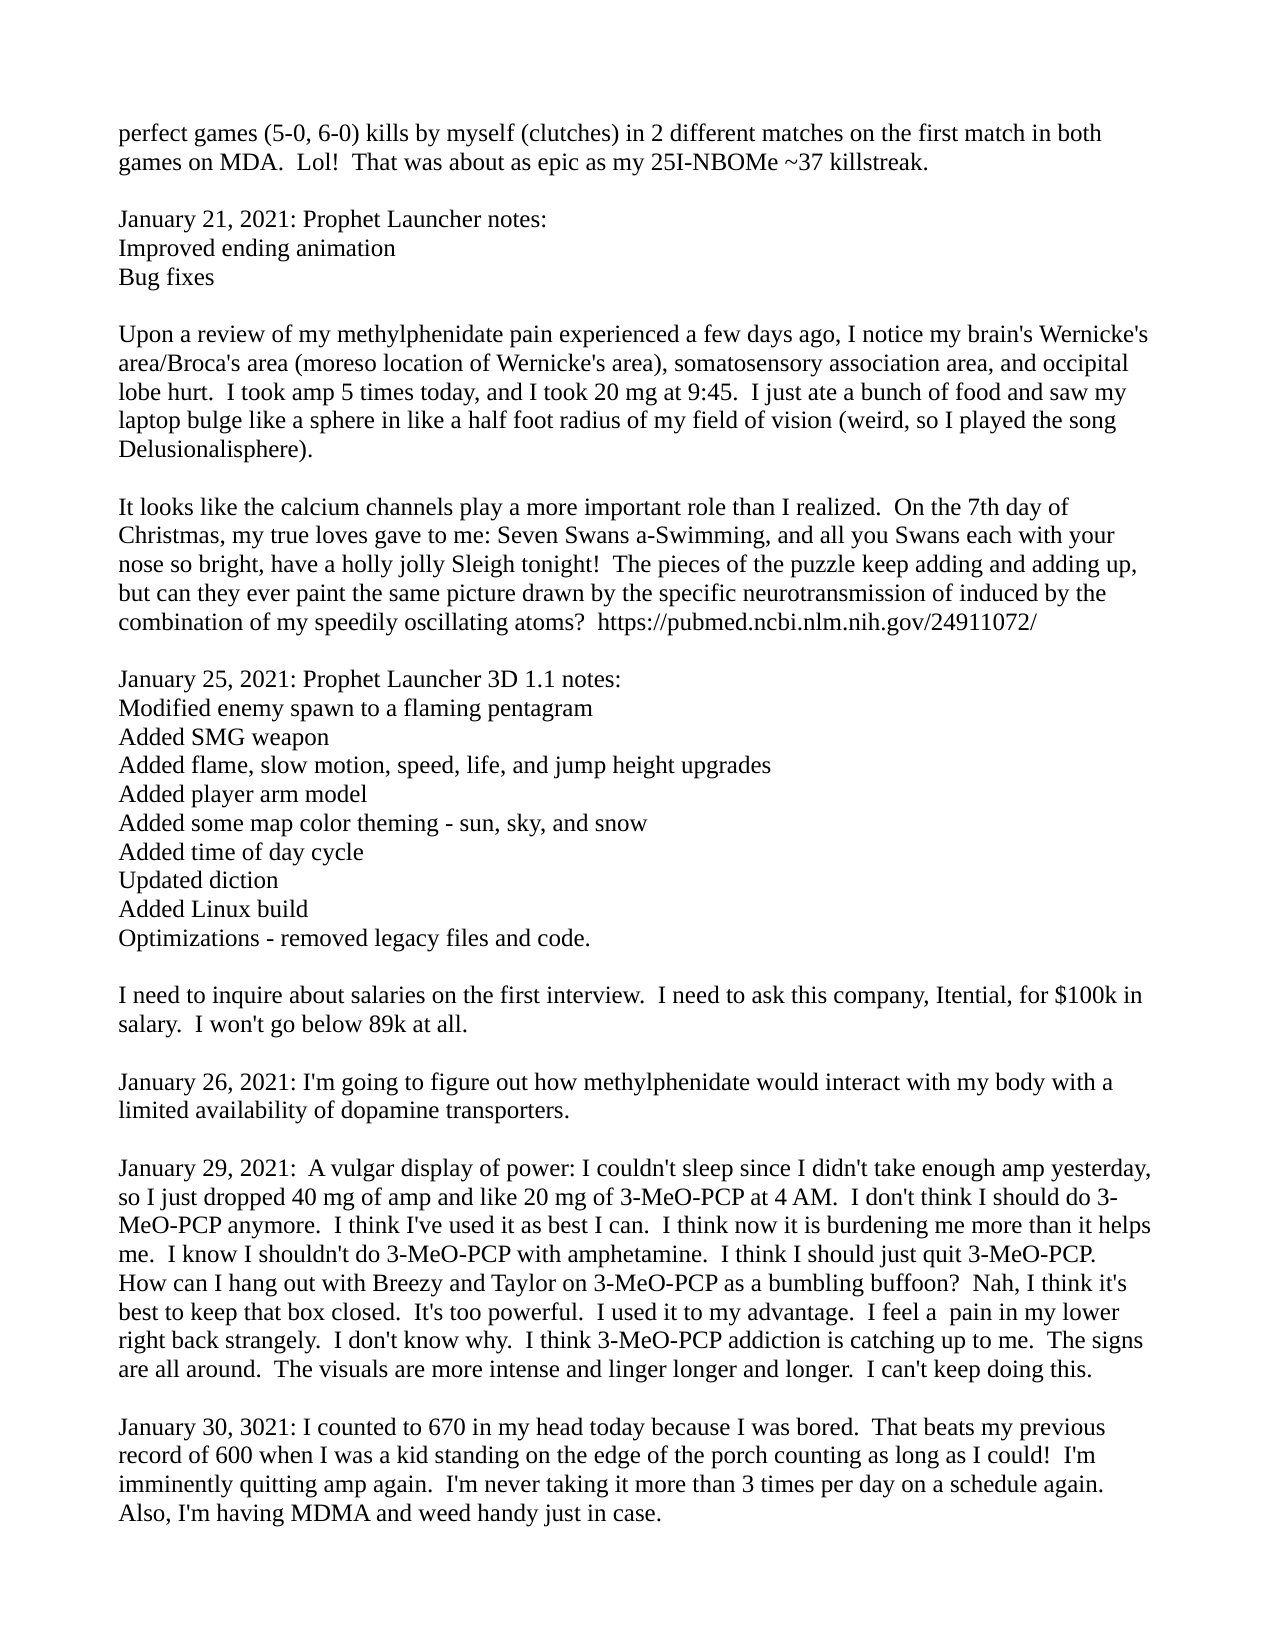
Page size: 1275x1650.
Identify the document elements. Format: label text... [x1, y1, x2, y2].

text It looks like the calcium channels play a more important role than I realized. On the 7th day of Christmas, my true loves gave to me: Seven Swans a-Swimming, and all you Swans each with your nose so bright, have a holly jolly Sleigh tonight! The pieces of the puzzle keep adding and adding up, but can they ever paint the same picture drawn by the specific neurotransmission of induced by the combination of my speedily oscillating atoms? https://pubmed.ncbi.nlm.nih.gov/24911072/ [118, 492, 1157, 636]
text Added SMG weapon [118, 722, 1157, 751]
text January 21, 2021: Prophet Launcher notes: [118, 204, 1157, 233]
text Bug fixes [118, 262, 1157, 291]
text perfect games (5-0, 6-0) kills by myself (clutches) in 2 different matches on the first match in both games on MDA. Lol! That was about as epic as my 25I-NBOMe ~37 killstreak. [118, 118, 1157, 176]
text Improved ending animation [118, 233, 1157, 262]
text Added time of day cycle [118, 837, 1157, 866]
text Added player arm model [118, 779, 1157, 808]
text Upon a review of my methylphenidate pain experienced a few days ago, I notice my brain's Wernicke's area/Broca's area (moreso location of Wernicke's area), somatosensory association area, and occipital lobe hurt. I took amp 5 times today, and I took 20 mg at 9:45. I just ate a bunch of food and saw my laptop bulge like a sphere in like a half foot radius of my field of vision (weird, so I played the song Delusionalisphere). [118, 319, 1157, 463]
text Optimizations - removed legacy files and code. [118, 923, 1157, 952]
text Added some map color theming - sun, sky, and snow [118, 808, 1157, 837]
text Added flame, slow motion, speed, life, and jump height upgrades [118, 751, 1157, 779]
text January 25, 2021: Prophet Launcher 3D 1.1 notes: [118, 664, 1157, 693]
text Modified enemy spawn to a flaming pentagram [118, 693, 1157, 722]
text Added Linux build [118, 894, 1157, 923]
text I need to inquire about salaries on the first interview. I need to ask this company, Itential, for $100k in salary. I won't go below 89k at all. [118, 981, 1157, 1038]
text January 26, 2021: I'm going to figure out how methylphenidate would interact with my body with a limited availability of dopamine transporters. [118, 1067, 1157, 1124]
text January 29, 2021: A vulgar display of power: I couldn't sleep since I didn't take enough amp yesterday, so I just dropped 40 mg of amp and like 20 mg of 3-MeO-PCP at 4 AM. I don't think I should do 3-MeO-PCP anymore. I think I've used it as best I can. I think now it is burdening me more than it helps me. I know I shouldn't do 3-MeO-PCP with amphetamine. I think I should just quit 3-MeO-PCP. How can I hang out with Breezy and Taylor on 3-MeO-PCP as a bumbling buffoon? Nah, I think it's best to keep that box closed. It's too powerful. I used it to my advantage. I feel a pain in my lower right back strangely. I don't know why. I think 3-MeO-PCP addiction is catching up to me. The signs are all around. The visuals are more intense and linger longer and longer. I can't keep doing this. [118, 1153, 1157, 1383]
text January 30, 3021: I counted to 670 in my head today because I was bored. That beats my previous record of 600 when I was a kid standing on the edge of the porch counting as long as I could! I'm imminently quitting amp again. I'm never taking it more than 3 times per day on a schedule again. Also, I'm having MDMA and weed handy just in case. [118, 1412, 1157, 1527]
text Updated diction [118, 866, 1157, 894]
